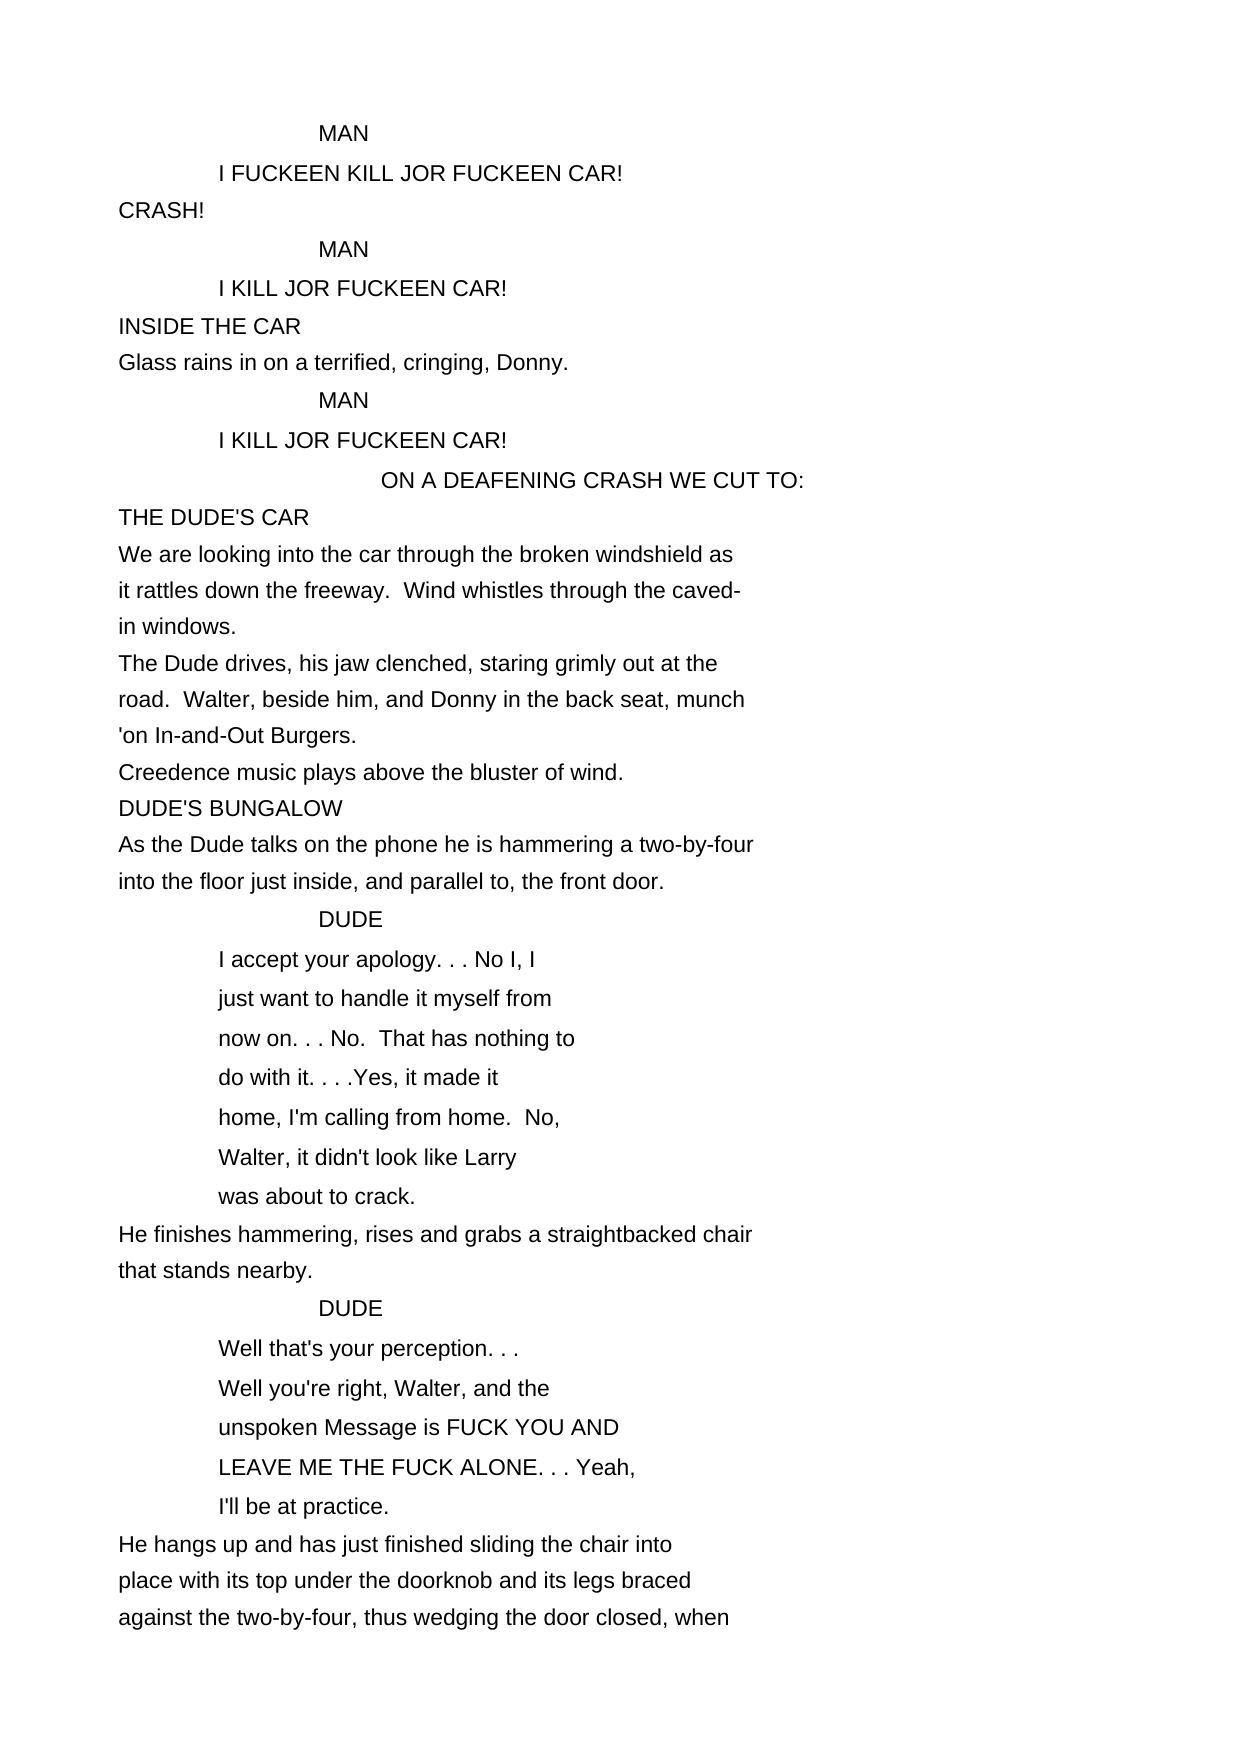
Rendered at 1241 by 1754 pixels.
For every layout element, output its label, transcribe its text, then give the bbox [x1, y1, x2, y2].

text MAN [118, 118, 1122, 147]
text place with its top under the doorknob and its legs braced [118, 1567, 1122, 1594]
text in windows. [118, 613, 1122, 640]
text He finishes hammering, rises and grabs a straightbacked chair [118, 1221, 1122, 1247]
text was about to crack. [118, 1181, 1122, 1210]
text LEAVE ME THE FUCK ALONE. . . Yeah, [118, 1452, 1122, 1481]
text I KILL JOR FUCKEEN CAR! [118, 425, 1122, 454]
text 'on In-and-Out Burgers. [118, 722, 1122, 749]
text DUDE [118, 904, 1122, 933]
text THE DUDE'S CAR [118, 504, 1122, 531]
text DUDE'S BUNGALOW [118, 795, 1122, 821]
text The Dude drives, his jaw clenched, staring grimly out at the [118, 650, 1122, 676]
text I KILL JOR FUCKEEN CAR! [118, 273, 1122, 302]
text Creedence music plays above the bluster of wind. [118, 759, 1122, 785]
text unspoken Message is FUCK YOU AND [118, 1412, 1122, 1441]
text CRASH! [118, 197, 1122, 224]
text home, I'm calling from home. No, [118, 1102, 1122, 1131]
text against the two-by-four, thus wedging the door closed, when [118, 1604, 1122, 1630]
text road. Walter, beside him, and Donny in the back seat, munch [118, 686, 1122, 712]
text Walter, it didn't look like Larry [118, 1142, 1122, 1170]
text DUDE [118, 1293, 1122, 1322]
text Well that's your perception. . . [118, 1333, 1122, 1362]
text I accept your apology. . . No I, I [118, 944, 1122, 972]
text Glass rains in on a terrified, cringing, Donny. [118, 349, 1122, 376]
text He hangs up and has just finished sliding the chair into [118, 1531, 1122, 1557]
text Well you're right, Walter, and the [118, 1373, 1122, 1401]
text into the floor just inside, and parallel to, the front door. [118, 868, 1122, 894]
text We are looking into the car through the broken windshield as [118, 541, 1122, 567]
text just want to handle it myself from [118, 983, 1122, 1012]
text ON A DEAFENING CRASH WE CUT TO: [118, 465, 1122, 493]
text I FUCKEEN KILL JOR FUCKEEN CAR! [118, 158, 1122, 186]
text MAN [118, 234, 1122, 262]
text do with it. . . .Yes, it made it [118, 1062, 1122, 1091]
text I'll be at practice. [118, 1491, 1122, 1520]
text now on. . . No. That has nothing to [118, 1023, 1122, 1052]
text As the Dude talks on the phone he is hammering a two-by-four [118, 831, 1122, 858]
text INSIDE THE CAR [118, 313, 1122, 339]
text that stands nearby. [118, 1257, 1122, 1283]
text it rattles down the freeway. Wind whistles through the caved- [118, 577, 1122, 603]
text MAN [118, 386, 1122, 414]
